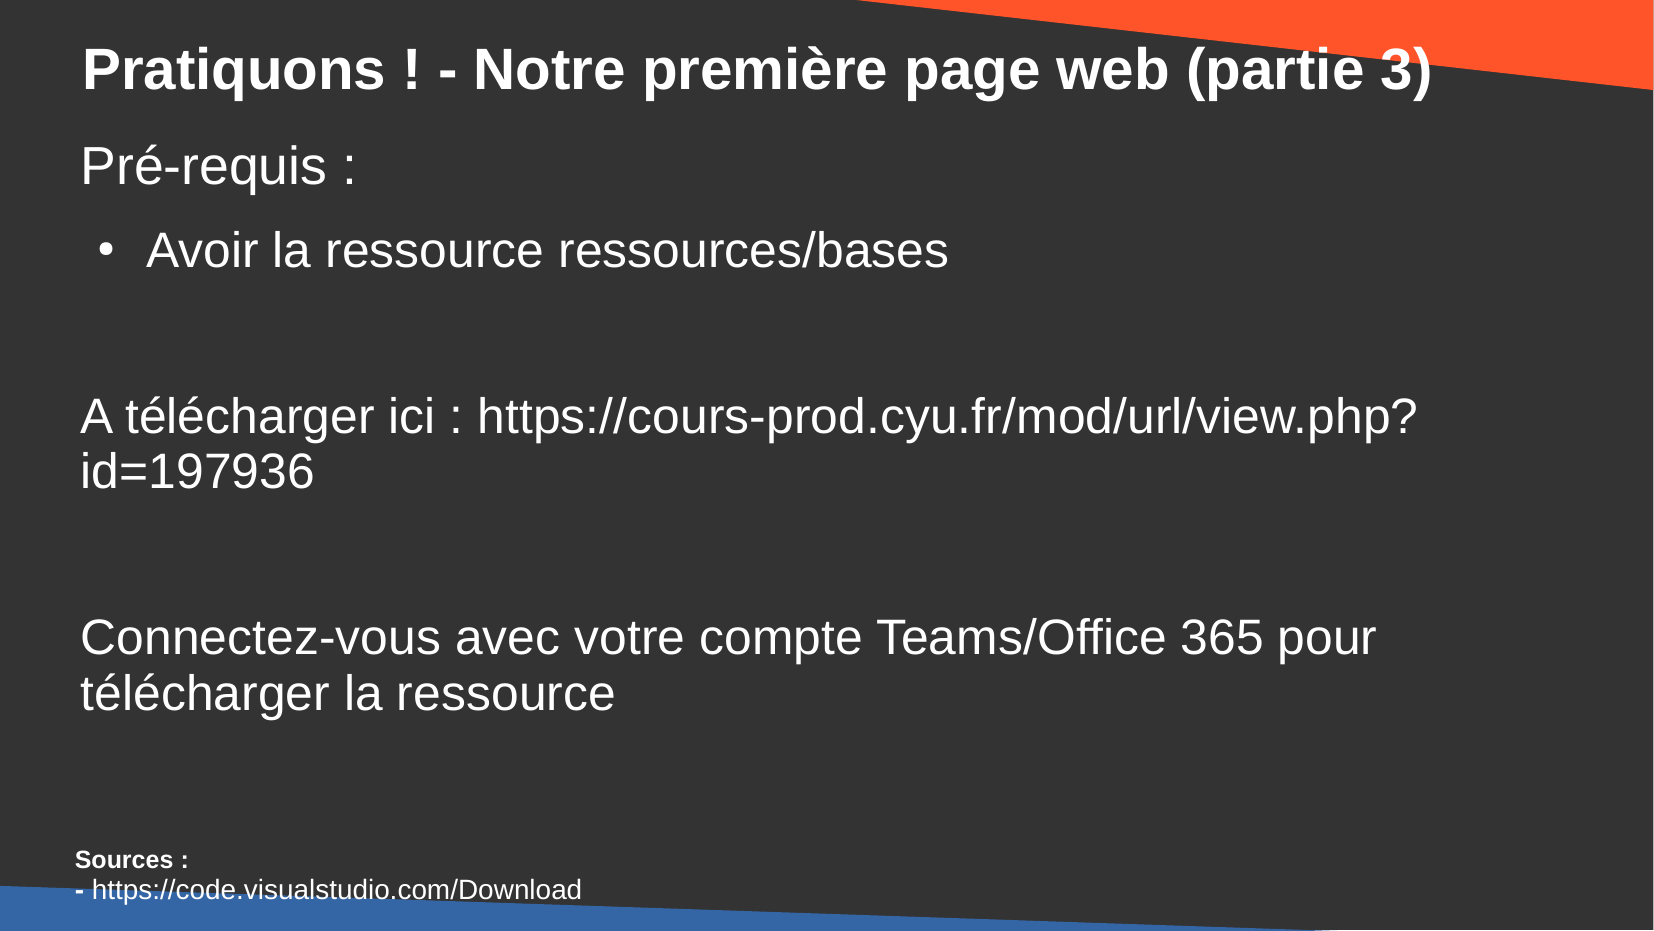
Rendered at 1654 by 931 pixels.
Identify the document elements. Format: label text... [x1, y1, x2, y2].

text_box [856, 0, 1654, 91]
title Pratiquons ! - Notre première page web (partie 3) [82, 37, 1571, 114]
text_box [0, 885, 1337, 931]
list Pré-requis : Avoir la ressource ressources/bases A télécharger ici : https://cours-prod.cyu.fr/mod/url/view.php?id=197936 Connectez-vous avec votre compte Teams/Office 365 pour télécharger la ressource [80, 135, 1620, 721]
text_box Sources : - https://code.visualstudio.com/Download [60, 838, 1146, 928]
